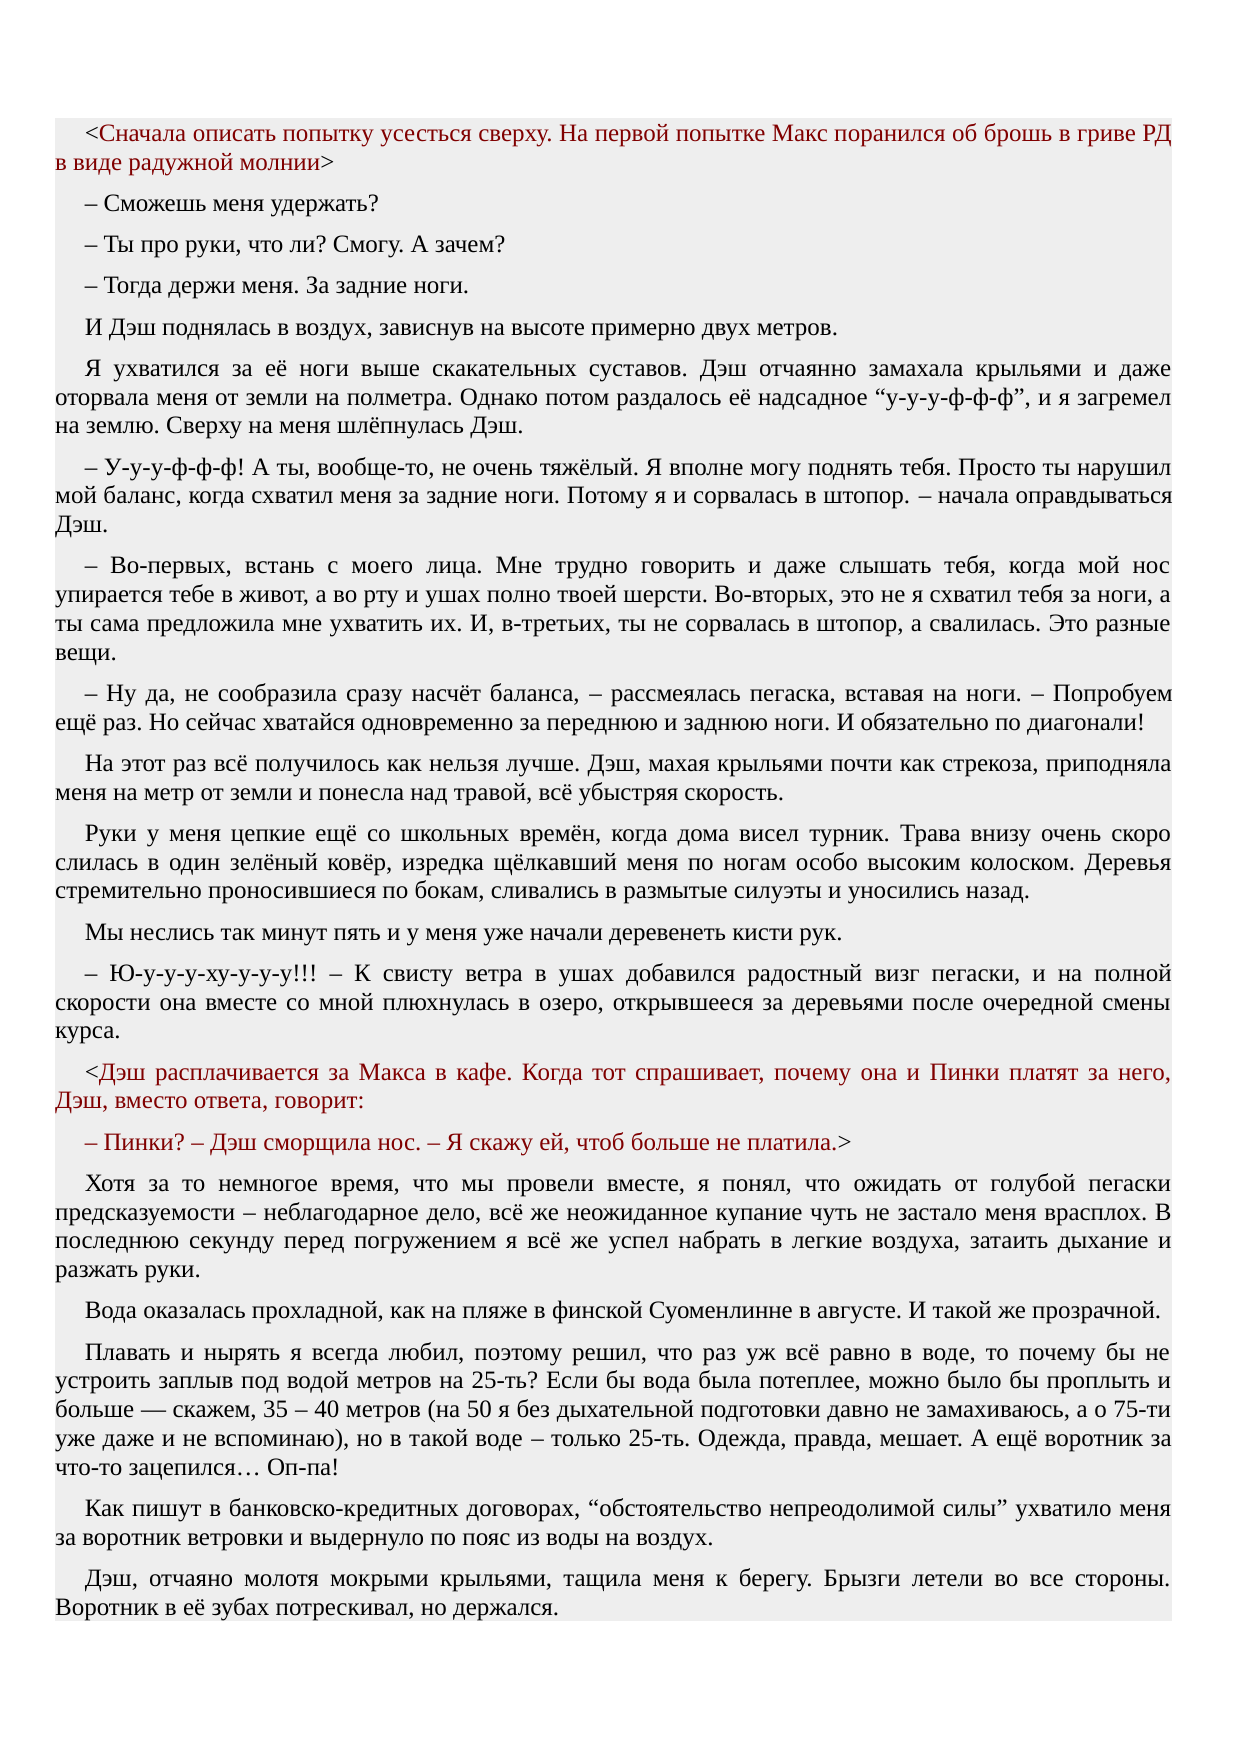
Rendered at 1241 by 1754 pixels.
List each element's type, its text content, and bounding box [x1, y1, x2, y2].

text Хотя за то немногое время, что мы провели вместе, я понял, что ожидать от голубой пегаски предсказуемости – неблагодарное дело, всё же неожиданное купание чуть не застало меня врасплох. В последнюю секунду перед погружением я всё же успел набрать в легкие воздуха, затаить дыхание и разжать руки. [55, 1168, 1172, 1283]
text – Во-первых, встань с моего лица. Мне трудно говорить и даже слышать тебя, когда мой нос упирается тебе в живот, а во рту и ушах полно твоей шерсти. Во-вторых, это не я схватил тебя за ноги, а ты сама предложила мне ухватить их. И, в-третьих, ты не сорвалась в штопор, а свалилась. Это разные вещи. [55, 551, 1172, 666]
text – Ю-у-у-у-ху-у-у-у!!! – К свисту ветра в ушах добавился радостный визг пегаски, и на полной скорости она вместе со мной плюхнулась в озеро, открывшееся за деревьями после очередной смены курса. [55, 958, 1172, 1044]
text Я ухватился за её ноги выше скакательных суставов. Дэш отчаянно замахала крыльями и даже оторвала меня от земли на полметра. Однако потом раздалось её надсадное “у-у-у-ф-ф-ф”, и я загремел на землю. Сверху на меня шлёпнулась Дэш. [55, 353, 1172, 439]
text Вода оказалась прохладной, как на пляже в финской Суоменлинне в августе. И такой же прозрачной. [55, 1296, 1172, 1324]
text – У-у-у-ф-ф-ф! А ты, вообще-то, не очень тяжёлый. Я вполне могу поднять тебя. Просто ты нарушил мой баланс, когда схватил меня за задние ноги. Потому я и сорвалась в штопор. – начала оправдываться Дэш. [55, 452, 1172, 538]
text Дэш, отчаяно молотя мокрыми крыльями, тащила меня к берегу. Брызги летели во все стороны. Воротник в её зубах потрескивал, но держался. [55, 1563, 1172, 1621]
text – Пинки? – Дэш сморщила нос. – Я скажу ей, чтоб больше не платила.> [55, 1127, 1172, 1156]
text Мы неслись так минут пять и у меня уже начали деревенеть кисти рук. [55, 917, 1172, 946]
text – Ты про руки, что ли? Смогу. А зачем? [55, 229, 1172, 258]
text Как пишут в банковско-кредитных договорах, “обстоятельство непреодолимой силы” ухватило меня за воротник ветровки и выдернуло по пояс из воды на воздух. [55, 1493, 1172, 1551]
text Руки у меня цепкие ещё со школьных времён, когда дома висел турник. Трава внизу очень скоро слилась в один зелёный ковёр, изредка щёлкавший меня по ногам особо высоким колоском. Деревья стремительно проносившиеся по бокам, сливались в размытые силуэты и уносились назад. [55, 818, 1172, 904]
text <Cначала описать попытку усесться сверху. На первой попытке Макс поранился об брошь в гриве РД в виде радужной молнии> [55, 118, 1172, 176]
text Плавать и нырять я всегда любил, поэтому решил, что раз уж всё равно в воде, то почему бы не устроить заплыв под водой метров на 25-ть? Если бы вода была потеплее, можно было бы проплыть и больше — скажем, 35 – 40 метров (на 50 я без дыхательной подготовки давно не замахиваюсь, а о 75-ти уже даже и не вспоминаю), но в такой воде – только 25-ть. Одежда, правда, мешает. А ещё воротник за что-то зацепился… Оп-па! [55, 1337, 1172, 1481]
text На этот раз всё получилось как нельзя лучше. Дэш, махая крыльями почти как стрекоза, приподняла меня на метр от земли и понесла над травой, всё убыстряя скорость. [55, 748, 1172, 806]
text <Дэш расплачивается за Макса в кафе. Когда тот спрашивает, почему она и Пинки платят за него, Дэш, вместо ответа, говорит: [55, 1057, 1172, 1114]
text – Тогда держи меня. За задние ноги. [55, 271, 1172, 299]
text – Ну да, не сообразила сразу насчёт баланса, – рассмеялась пегаска, вставая на ноги. – Попробуем ещё раз. Но сейчас хватайся одновременно за переднюю и заднюю ноги. И обязательно по диагонали! [55, 678, 1172, 736]
text И Дэш поднялась в воздух, зависнув на высоте примерно двух метров. [55, 312, 1172, 341]
text – Сможешь меня удержать? [55, 188, 1172, 217]
